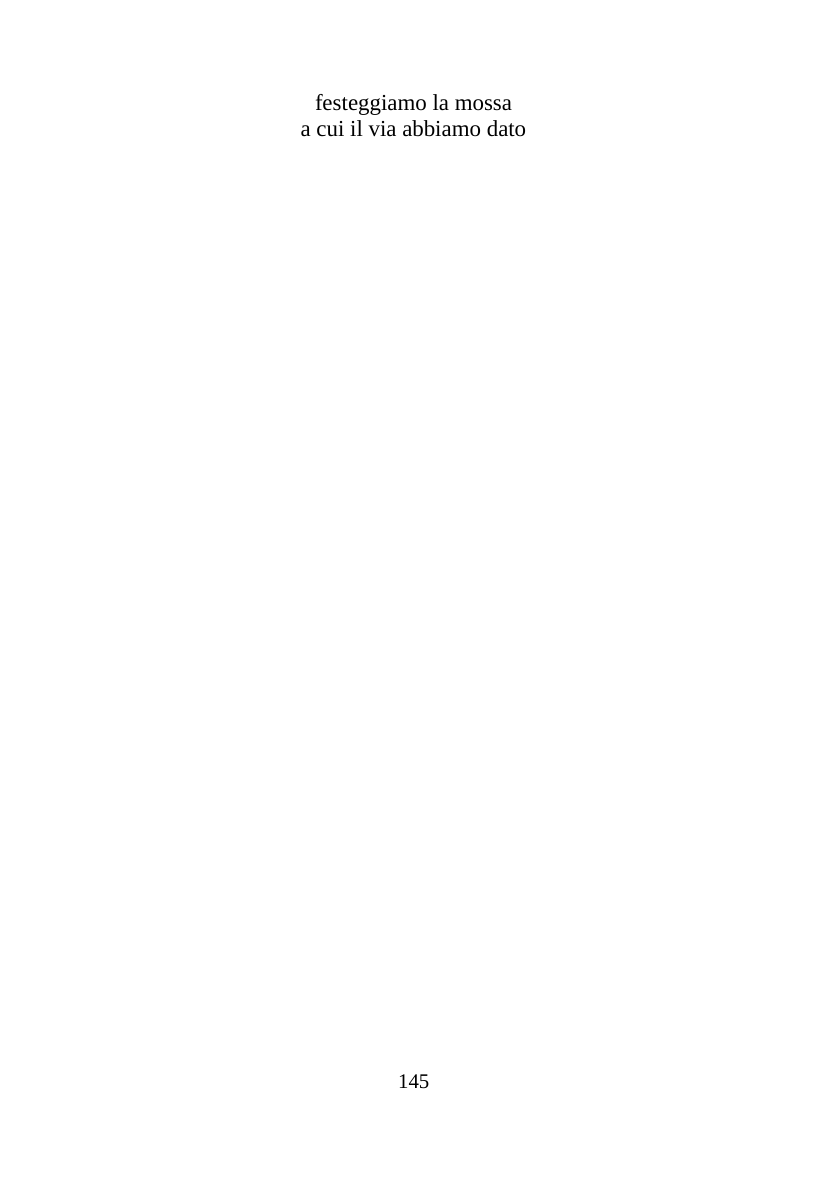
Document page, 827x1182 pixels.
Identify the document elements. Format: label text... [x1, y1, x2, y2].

text festeggiamo la mossa [88, 88, 738, 115]
text a cui il via abbiamo dato [88, 115, 738, 141]
